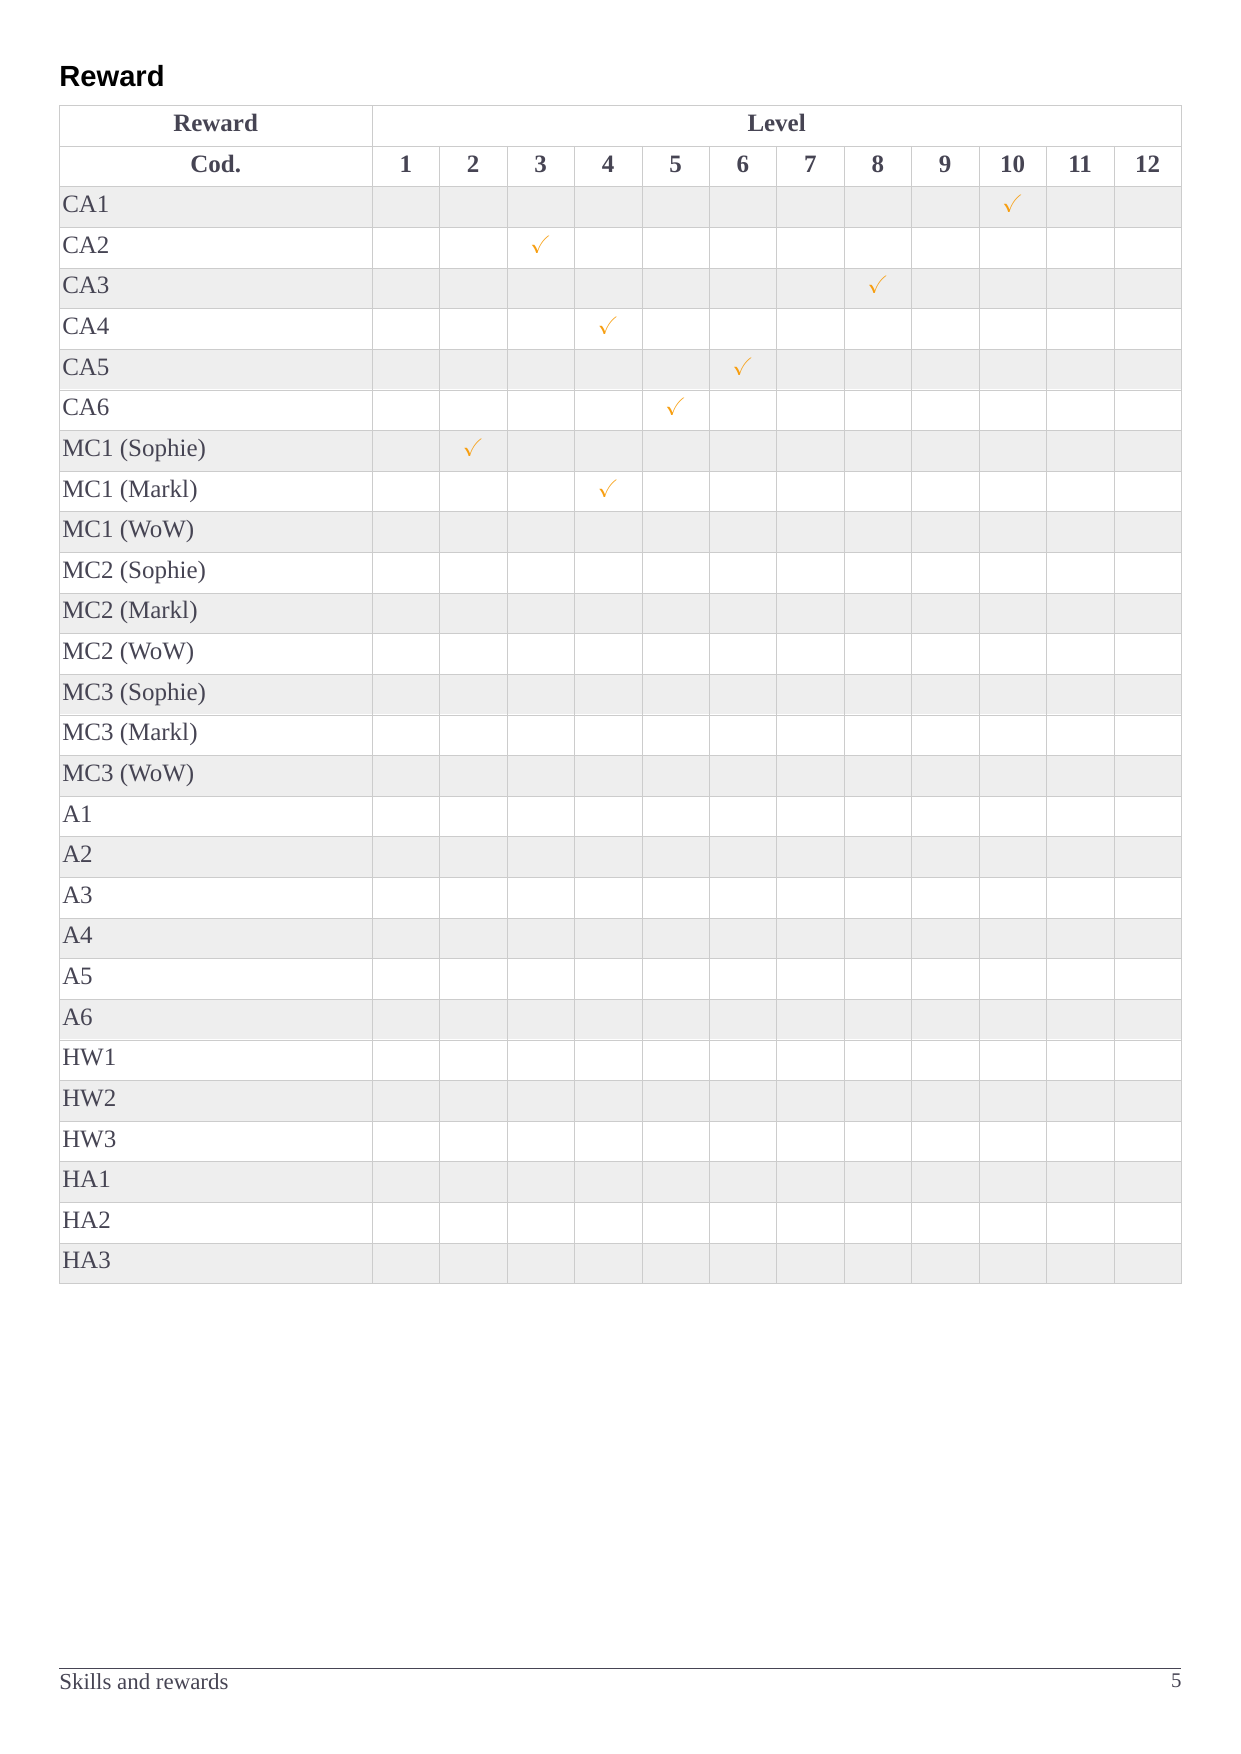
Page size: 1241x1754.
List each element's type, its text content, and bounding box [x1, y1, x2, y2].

table_cell [373, 1203, 439, 1243]
table_cell [845, 553, 911, 593]
table_cell [508, 391, 574, 430]
table_cell [1047, 309, 1114, 349]
table_cell [845, 1041, 911, 1080]
table_cell [845, 391, 911, 430]
table_cell [373, 878, 439, 918]
table_cell [1047, 1041, 1114, 1080]
table_cell MC1 (Sophie) [60, 431, 372, 471]
table_cell [710, 391, 776, 430]
table_cell [575, 797, 642, 836]
table_cell [1047, 228, 1114, 268]
table_cell [575, 187, 642, 227]
table_cell [575, 756, 642, 796]
table_cell [575, 675, 642, 714]
table_cell [508, 187, 574, 227]
table_cell [1115, 472, 1181, 511]
table_cell [508, 675, 574, 714]
table_cell [710, 797, 776, 836]
table_cell ✓ [980, 187, 1046, 227]
table_cell [373, 756, 439, 796]
table_cell [1047, 634, 1114, 674]
table_cell HW1 [60, 1041, 372, 1080]
table_cell HA3 [60, 1244, 372, 1283]
table_cell ✓ [440, 431, 507, 471]
table_cell 3 [508, 147, 574, 186]
table_cell [643, 309, 709, 349]
table_cell [1115, 878, 1181, 918]
table_cell [777, 1162, 844, 1202]
table_cell [440, 919, 507, 958]
table_cell [710, 1081, 776, 1121]
table_cell [912, 269, 979, 308]
table_cell [1047, 350, 1114, 389]
table_cell [373, 1041, 439, 1080]
table_cell [710, 756, 776, 796]
table_cell [508, 919, 574, 958]
table_cell A5 [60, 959, 372, 999]
table_cell [1047, 391, 1114, 430]
table_cell [777, 756, 844, 796]
table_cell [845, 512, 911, 552]
table_cell [912, 919, 979, 958]
table_cell [710, 1162, 776, 1202]
table_cell CA3 [60, 269, 372, 308]
table_cell 12 [1115, 147, 1181, 186]
table_cell [373, 1122, 439, 1161]
table_cell [1115, 512, 1181, 552]
table_cell MC1 (Markl) [60, 472, 372, 511]
table_cell [777, 919, 844, 958]
table_cell [710, 1122, 776, 1161]
table_cell [575, 228, 642, 268]
table_cell [1047, 797, 1114, 836]
table_cell [710, 919, 776, 958]
table_cell [643, 1000, 709, 1039]
table_cell [845, 1162, 911, 1202]
table_cell CA4 [60, 309, 372, 349]
table_cell [912, 878, 979, 918]
table_cell 2 [440, 147, 507, 186]
table_cell [373, 269, 439, 308]
table_cell 6 [710, 147, 776, 186]
table_cell [777, 1000, 844, 1039]
table_cell [1115, 1122, 1181, 1161]
table_cell [1047, 675, 1114, 714]
table_cell ✓ [575, 309, 642, 349]
table_cell [575, 512, 642, 552]
table_cell [575, 878, 642, 918]
table_cell [777, 512, 844, 552]
table_cell [643, 187, 709, 227]
table_cell [777, 269, 844, 308]
table_cell [980, 228, 1046, 268]
table_cell [575, 1162, 642, 1202]
table_cell [508, 1122, 574, 1161]
table_cell [912, 1203, 979, 1243]
table_cell [643, 837, 709, 877]
table_cell [643, 797, 709, 836]
table_cell [710, 634, 776, 674]
table_cell [1115, 1162, 1181, 1202]
table_cell Cod. [60, 147, 372, 186]
table_cell [1115, 553, 1181, 593]
table_cell [912, 512, 979, 552]
table_cell 9 [912, 147, 979, 186]
table_cell [1115, 269, 1181, 308]
table_cell A6 [60, 1000, 372, 1039]
table_cell [1115, 187, 1181, 227]
table_cell [845, 675, 911, 714]
table_cell [912, 309, 979, 349]
table_cell [440, 675, 507, 714]
table_cell [1115, 675, 1181, 714]
table_cell [373, 472, 439, 511]
table_cell [1115, 837, 1181, 877]
table_cell [1047, 1081, 1114, 1121]
table_cell [643, 1203, 709, 1243]
table_cell [912, 959, 979, 999]
table_cell [1047, 553, 1114, 593]
table_cell [1115, 350, 1181, 389]
table_cell [575, 634, 642, 674]
table_header Level [373, 106, 1181, 146]
table_cell [912, 187, 979, 227]
table_cell [440, 716, 507, 755]
table_cell [508, 1162, 574, 1202]
table_cell [777, 1244, 844, 1283]
table_cell [373, 797, 439, 836]
table_cell [508, 431, 574, 471]
table_cell [777, 1203, 844, 1243]
table_cell [1115, 594, 1181, 633]
table_cell [777, 837, 844, 877]
table_cell [508, 1000, 574, 1039]
table_cell [980, 472, 1046, 511]
table_cell [777, 553, 844, 593]
table_cell [440, 594, 507, 633]
table_cell [373, 553, 439, 593]
table_cell [710, 837, 776, 877]
table_cell [1047, 716, 1114, 755]
table_cell [710, 553, 776, 593]
table_cell [1047, 1122, 1114, 1161]
table_cell [440, 269, 507, 308]
table_cell [912, 1162, 979, 1202]
table_cell [508, 837, 574, 877]
table_cell [1047, 594, 1114, 633]
table_cell [710, 472, 776, 511]
table_cell [575, 1000, 642, 1039]
table_cell [440, 1162, 507, 1202]
table_cell [845, 797, 911, 836]
table_cell [643, 675, 709, 714]
table_cell [912, 716, 979, 755]
table_cell [912, 391, 979, 430]
table_cell [777, 797, 844, 836]
table_cell CA6 [60, 391, 372, 430]
table_cell [980, 756, 1046, 796]
table_cell [643, 431, 709, 471]
table_cell [710, 1244, 776, 1283]
table_cell [575, 594, 642, 633]
table_cell [710, 716, 776, 755]
table_cell HW2 [60, 1081, 372, 1121]
table_cell A2 [60, 837, 372, 877]
table_cell [508, 512, 574, 552]
table_cell [643, 959, 709, 999]
table_cell [575, 553, 642, 593]
table_cell [643, 350, 709, 389]
table_cell [643, 634, 709, 674]
table_cell [912, 1244, 979, 1283]
table_cell [440, 309, 507, 349]
table_cell [777, 350, 844, 389]
table_cell [980, 959, 1046, 999]
table_cell A3 [60, 878, 372, 918]
table_cell [980, 431, 1046, 471]
table_cell [912, 472, 979, 511]
table_cell [1115, 919, 1181, 958]
table_cell [845, 919, 911, 958]
table_cell [980, 919, 1046, 958]
table_cell [373, 1162, 439, 1202]
table_cell [980, 837, 1046, 877]
table_cell [440, 634, 507, 674]
table_cell [643, 553, 709, 593]
table_cell [980, 634, 1046, 674]
table_cell [440, 1041, 507, 1080]
table_cell [845, 878, 911, 918]
table_cell [373, 350, 439, 389]
table_cell [373, 594, 439, 633]
table_cell [845, 1203, 911, 1243]
table_cell [912, 837, 979, 877]
table_cell [845, 431, 911, 471]
table_cell [912, 228, 979, 268]
table_cell A1 [60, 797, 372, 836]
table_cell [1115, 634, 1181, 674]
table_cell [508, 959, 574, 999]
table_cell [643, 269, 709, 308]
table_cell [777, 187, 844, 227]
table_cell ✓ [575, 472, 642, 511]
table_cell CA1 [60, 187, 372, 227]
table_cell [440, 512, 507, 552]
table_cell [777, 675, 844, 714]
table_cell MC3 (WoW) [60, 756, 372, 796]
table_cell [777, 391, 844, 430]
table_cell [440, 350, 507, 389]
table_cell [980, 512, 1046, 552]
table_cell [643, 1041, 709, 1080]
table_cell [912, 1081, 979, 1121]
table_cell [777, 1081, 844, 1121]
table_cell [1115, 1041, 1181, 1080]
table_cell MC3 (Markl) [60, 716, 372, 755]
table_cell [508, 553, 574, 593]
table_cell [980, 1122, 1046, 1161]
table_cell [710, 878, 776, 918]
table_cell [980, 1041, 1046, 1080]
table_cell [710, 1000, 776, 1039]
table_cell [508, 797, 574, 836]
table_cell [980, 675, 1046, 714]
table_cell [575, 1203, 642, 1243]
table_cell [777, 634, 844, 674]
table_cell [777, 1041, 844, 1080]
table_cell [440, 1122, 507, 1161]
table_cell [373, 837, 439, 877]
table_cell [643, 1162, 709, 1202]
table_cell [373, 716, 439, 755]
table_cell [373, 228, 439, 268]
table_cell [575, 431, 642, 471]
table_cell [980, 1081, 1046, 1121]
table_cell [440, 472, 507, 511]
table_cell [1115, 228, 1181, 268]
table_cell [575, 1041, 642, 1080]
table_cell [845, 187, 911, 227]
table_cell [575, 1081, 642, 1121]
table_cell [845, 1081, 911, 1121]
table_cell [710, 309, 776, 349]
table_cell [1047, 1000, 1114, 1039]
table_cell [845, 594, 911, 633]
table_cell 10 [980, 147, 1046, 186]
table_cell [1115, 431, 1181, 471]
table_cell [1047, 1162, 1114, 1202]
table_cell [710, 959, 776, 999]
table_cell [980, 1203, 1046, 1243]
table_cell [508, 878, 574, 918]
table_cell [1047, 1203, 1114, 1243]
table_cell [777, 878, 844, 918]
table_cell [1115, 391, 1181, 430]
table_cell 7 [777, 147, 844, 186]
table_cell [440, 756, 507, 796]
table_cell [912, 350, 979, 389]
table_cell 1 [373, 147, 439, 186]
table_cell [710, 512, 776, 552]
table_cell [777, 716, 844, 755]
table_cell [1115, 716, 1181, 755]
table_cell HA2 [60, 1203, 372, 1243]
table_cell 4 [575, 147, 642, 186]
table_cell [508, 1081, 574, 1121]
table_cell [440, 959, 507, 999]
table_cell [440, 1000, 507, 1039]
table_cell [643, 756, 709, 796]
table_cell [373, 512, 439, 552]
table_cell [777, 431, 844, 471]
table_cell [373, 309, 439, 349]
table_cell [508, 269, 574, 308]
table_cell [1047, 472, 1114, 511]
table_cell [508, 1203, 574, 1243]
table_cell [1115, 756, 1181, 796]
table_cell [845, 1122, 911, 1161]
table_cell 5 [643, 147, 709, 186]
table_cell [845, 1244, 911, 1283]
table_cell [710, 594, 776, 633]
table_cell [1047, 269, 1114, 308]
table_cell [710, 431, 776, 471]
table_cell [1047, 512, 1114, 552]
table_cell [373, 431, 439, 471]
table_cell CA2 [60, 228, 372, 268]
table_cell [777, 309, 844, 349]
table_cell [710, 1203, 776, 1243]
table_cell [508, 472, 574, 511]
table_cell [508, 350, 574, 389]
table_cell [912, 1041, 979, 1080]
table_cell [980, 309, 1046, 349]
table_cell [1047, 756, 1114, 796]
table_cell [1115, 1244, 1181, 1283]
table_cell [643, 1081, 709, 1121]
table_cell HW3 [60, 1122, 372, 1161]
table_cell [508, 716, 574, 755]
table_cell [508, 756, 574, 796]
table_cell [980, 1162, 1046, 1202]
table_cell MC1 (WoW) [60, 512, 372, 552]
table_cell [1047, 959, 1114, 999]
table_cell [508, 309, 574, 349]
table_cell [440, 1244, 507, 1283]
table_cell [845, 959, 911, 999]
table_cell [643, 919, 709, 958]
table_cell [980, 269, 1046, 308]
table_cell [1115, 959, 1181, 999]
table_cell [575, 919, 642, 958]
table_cell MC2 (WoW) [60, 634, 372, 674]
table_cell [980, 594, 1046, 633]
table_cell CA5 [60, 350, 372, 389]
table_cell [710, 1041, 776, 1080]
table_cell [912, 431, 979, 471]
table_cell [912, 594, 979, 633]
table_cell [845, 716, 911, 755]
table_cell [643, 878, 709, 918]
table_cell [1115, 309, 1181, 349]
table_cell [980, 797, 1046, 836]
table_cell A4 [60, 919, 372, 958]
table_cell [643, 512, 709, 552]
table_cell [912, 634, 979, 674]
table_cell [710, 675, 776, 714]
table_cell [440, 187, 507, 227]
table_cell [845, 309, 911, 349]
table_cell [777, 594, 844, 633]
table_cell 11 [1047, 147, 1114, 186]
table_cell [643, 1244, 709, 1283]
table_cell [845, 228, 911, 268]
table_cell [845, 837, 911, 877]
table_cell [845, 472, 911, 511]
table_cell [1115, 1000, 1181, 1039]
table_cell [777, 228, 844, 268]
table_cell [575, 1244, 642, 1283]
table_cell [643, 472, 709, 511]
table_cell 8 [845, 147, 911, 186]
table_cell [575, 391, 642, 430]
table_cell [643, 594, 709, 633]
table_cell [912, 797, 979, 836]
subtitle Reward [59, 59, 1181, 93]
table_cell HA1 [60, 1162, 372, 1202]
table_cell [508, 634, 574, 674]
table_cell [980, 1000, 1046, 1039]
table_cell [1047, 919, 1114, 958]
table_cell [1115, 797, 1181, 836]
table_cell [643, 716, 709, 755]
table_cell [777, 472, 844, 511]
table_cell [912, 553, 979, 593]
table_cell [845, 756, 911, 796]
table_cell [440, 837, 507, 877]
table_cell [508, 1244, 574, 1283]
table_cell [373, 959, 439, 999]
table_cell [440, 797, 507, 836]
table_cell [575, 269, 642, 308]
table_cell [912, 756, 979, 796]
table_cell [912, 1000, 979, 1039]
table_cell [373, 675, 439, 714]
table_cell [643, 228, 709, 268]
table_cell [373, 1081, 439, 1121]
table_cell [575, 716, 642, 755]
table_cell [373, 187, 439, 227]
table_cell [373, 919, 439, 958]
table_cell [508, 1041, 574, 1080]
table_cell [508, 594, 574, 633]
table_cell [575, 1122, 642, 1161]
table_cell MC2 (Markl) [60, 594, 372, 633]
table_cell [440, 553, 507, 593]
table_cell [1047, 1244, 1114, 1283]
table_cell [980, 1244, 1046, 1283]
table_cell [440, 1081, 507, 1121]
table_cell [710, 187, 776, 227]
table_cell [440, 228, 507, 268]
table_cell [710, 228, 776, 268]
table_cell [575, 837, 642, 877]
table_cell [980, 553, 1046, 593]
table_cell [845, 350, 911, 389]
table_header Reward [60, 106, 372, 146]
table_cell [845, 1000, 911, 1039]
table_cell [440, 391, 507, 430]
table_cell [710, 269, 776, 308]
table_cell [912, 1122, 979, 1161]
table_cell ✓ [508, 228, 574, 268]
table_cell [980, 391, 1046, 430]
table_cell ✓ [845, 269, 911, 308]
table_cell [980, 878, 1046, 918]
table_cell [373, 1000, 439, 1039]
table_cell [912, 675, 979, 714]
table_cell [1115, 1081, 1181, 1121]
table_cell [373, 391, 439, 430]
table_cell [845, 634, 911, 674]
table_cell [575, 350, 642, 389]
table_cell ✓ [710, 350, 776, 389]
table_cell [1047, 878, 1114, 918]
table_cell [1047, 187, 1114, 227]
table_cell [575, 959, 642, 999]
table_cell [777, 1122, 844, 1161]
table_cell [373, 634, 439, 674]
table_cell MC3 (Sophie) [60, 675, 372, 714]
table_cell [980, 350, 1046, 389]
table_cell [980, 716, 1046, 755]
table_cell MC2 (Sophie) [60, 553, 372, 593]
table_cell [440, 1203, 507, 1243]
table_cell [1115, 1203, 1181, 1243]
table_cell [643, 1122, 709, 1161]
table_cell [777, 959, 844, 999]
table_cell [373, 1244, 439, 1283]
table_cell ✓ [643, 391, 709, 430]
table_cell [1047, 837, 1114, 877]
table_cell [440, 878, 507, 918]
table_cell [1047, 431, 1114, 471]
